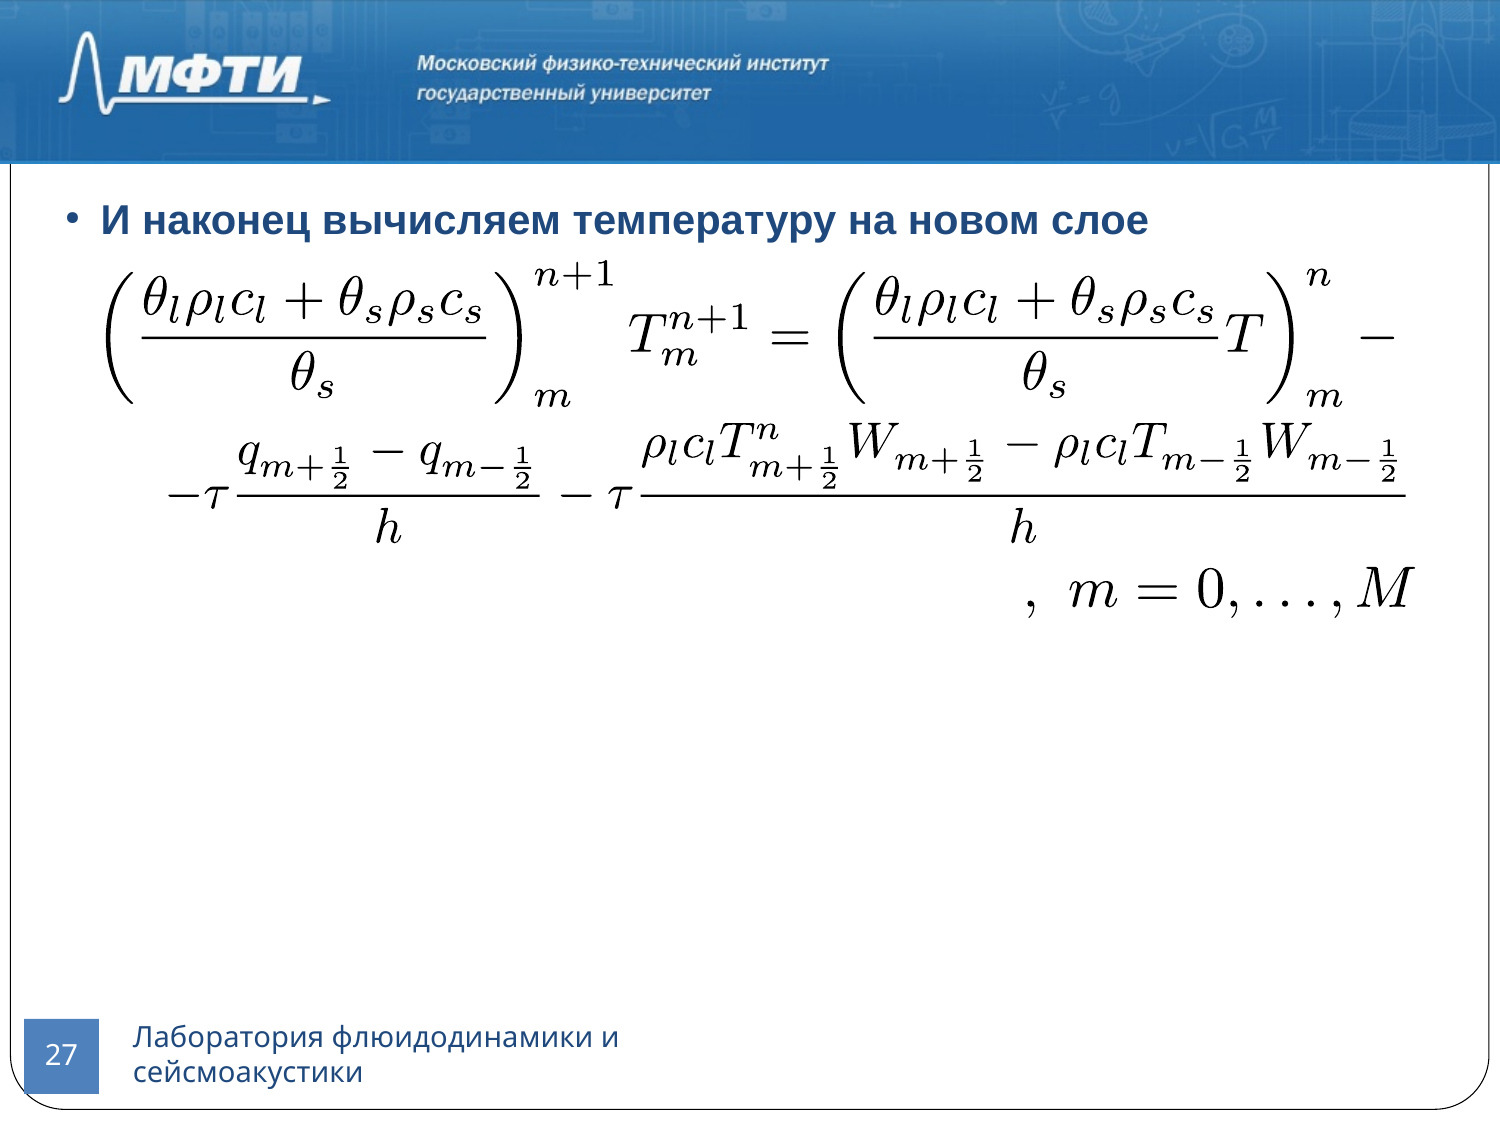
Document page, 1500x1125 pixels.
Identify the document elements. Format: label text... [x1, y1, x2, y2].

text_box [164, 422, 1406, 544]
text_box [94, 259, 1399, 408]
text_box [24, 1018, 99, 1094]
picture [0, 0, 1500, 164]
text_box Лаборатория флюидодинамики и сейсмоакустики [118, 1015, 848, 1091]
text_box И наконец вычисляем температуру на новом слое [50, 188, 1453, 1063]
text_box [1022, 566, 1418, 619]
